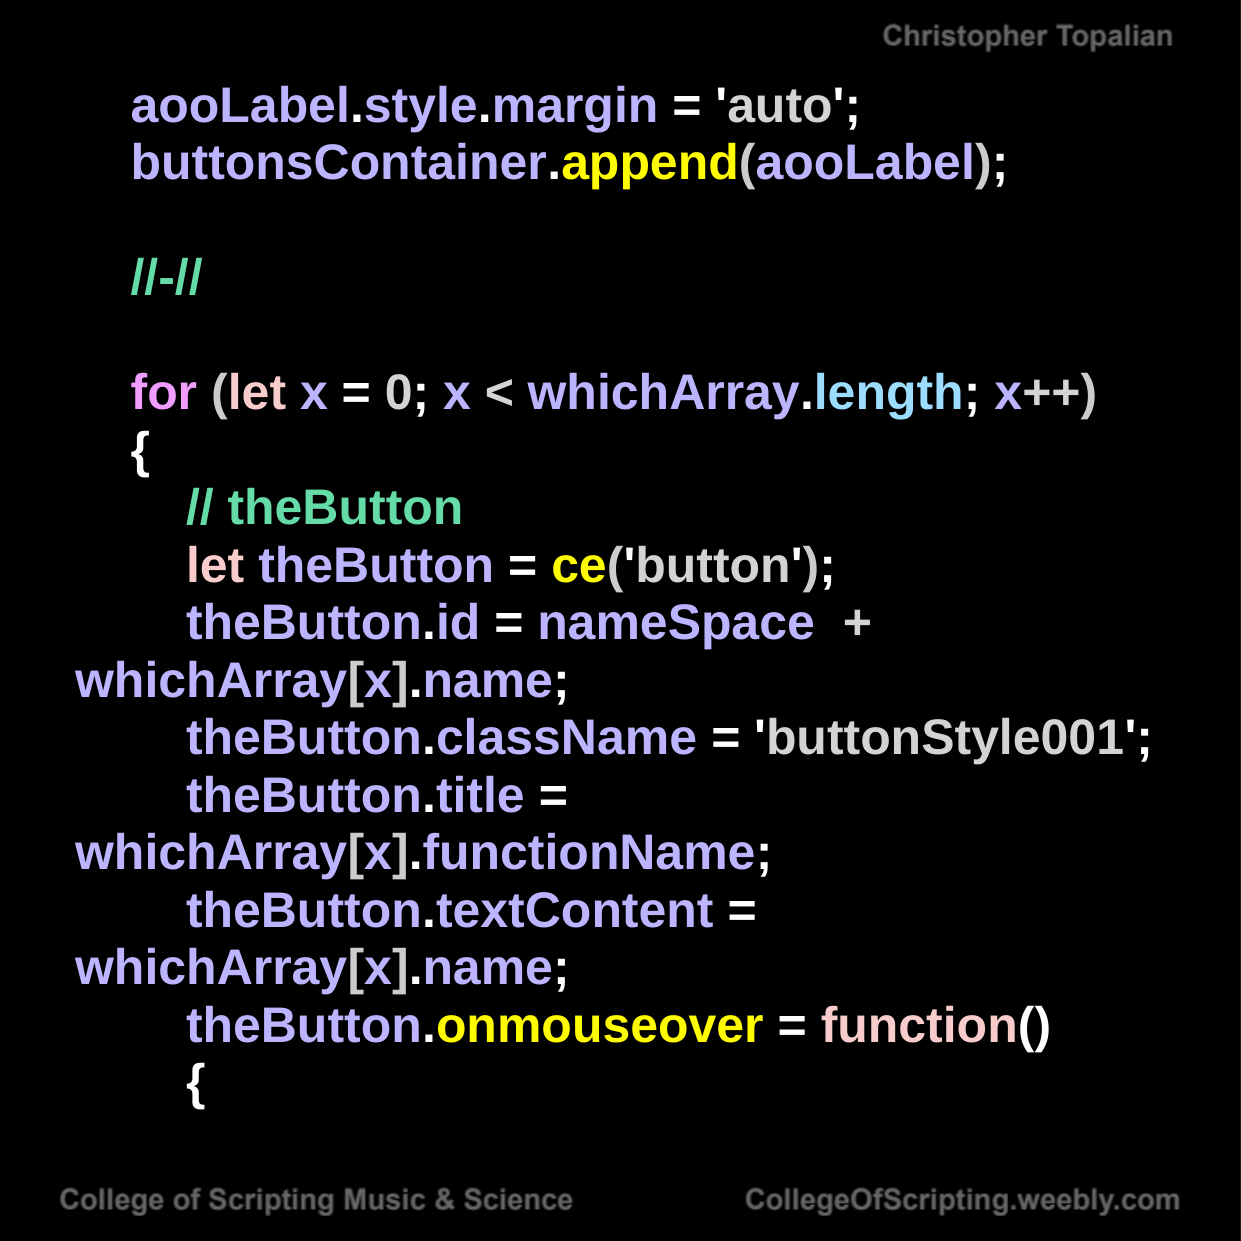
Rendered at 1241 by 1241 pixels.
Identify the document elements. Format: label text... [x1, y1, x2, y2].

text { [75, 1052, 1166, 1110]
text theButton.id = nameSpace + whichArray[x].name; [75, 592, 1166, 707]
text let theButton = ce('button'); [75, 535, 1166, 592]
text { [75, 420, 1166, 477]
text theButton.className = 'buttonStyle001'; [75, 707, 1166, 765]
text //-// [75, 247, 1166, 305]
text aooLabel.style.margin = 'auto'; [75, 75, 1166, 132]
text // theButton [75, 477, 1166, 535]
text buttonsContainer.append(aooLabel); [75, 132, 1166, 190]
text theButton.textContent = whichArray[x].name; [75, 880, 1166, 995]
text theButton.onmouseover = function() [75, 995, 1166, 1052]
text theButton.title = whichArray[x].functionName; [75, 765, 1166, 880]
text for (let x = 0; x < whichArray.length; x++) [75, 362, 1166, 420]
